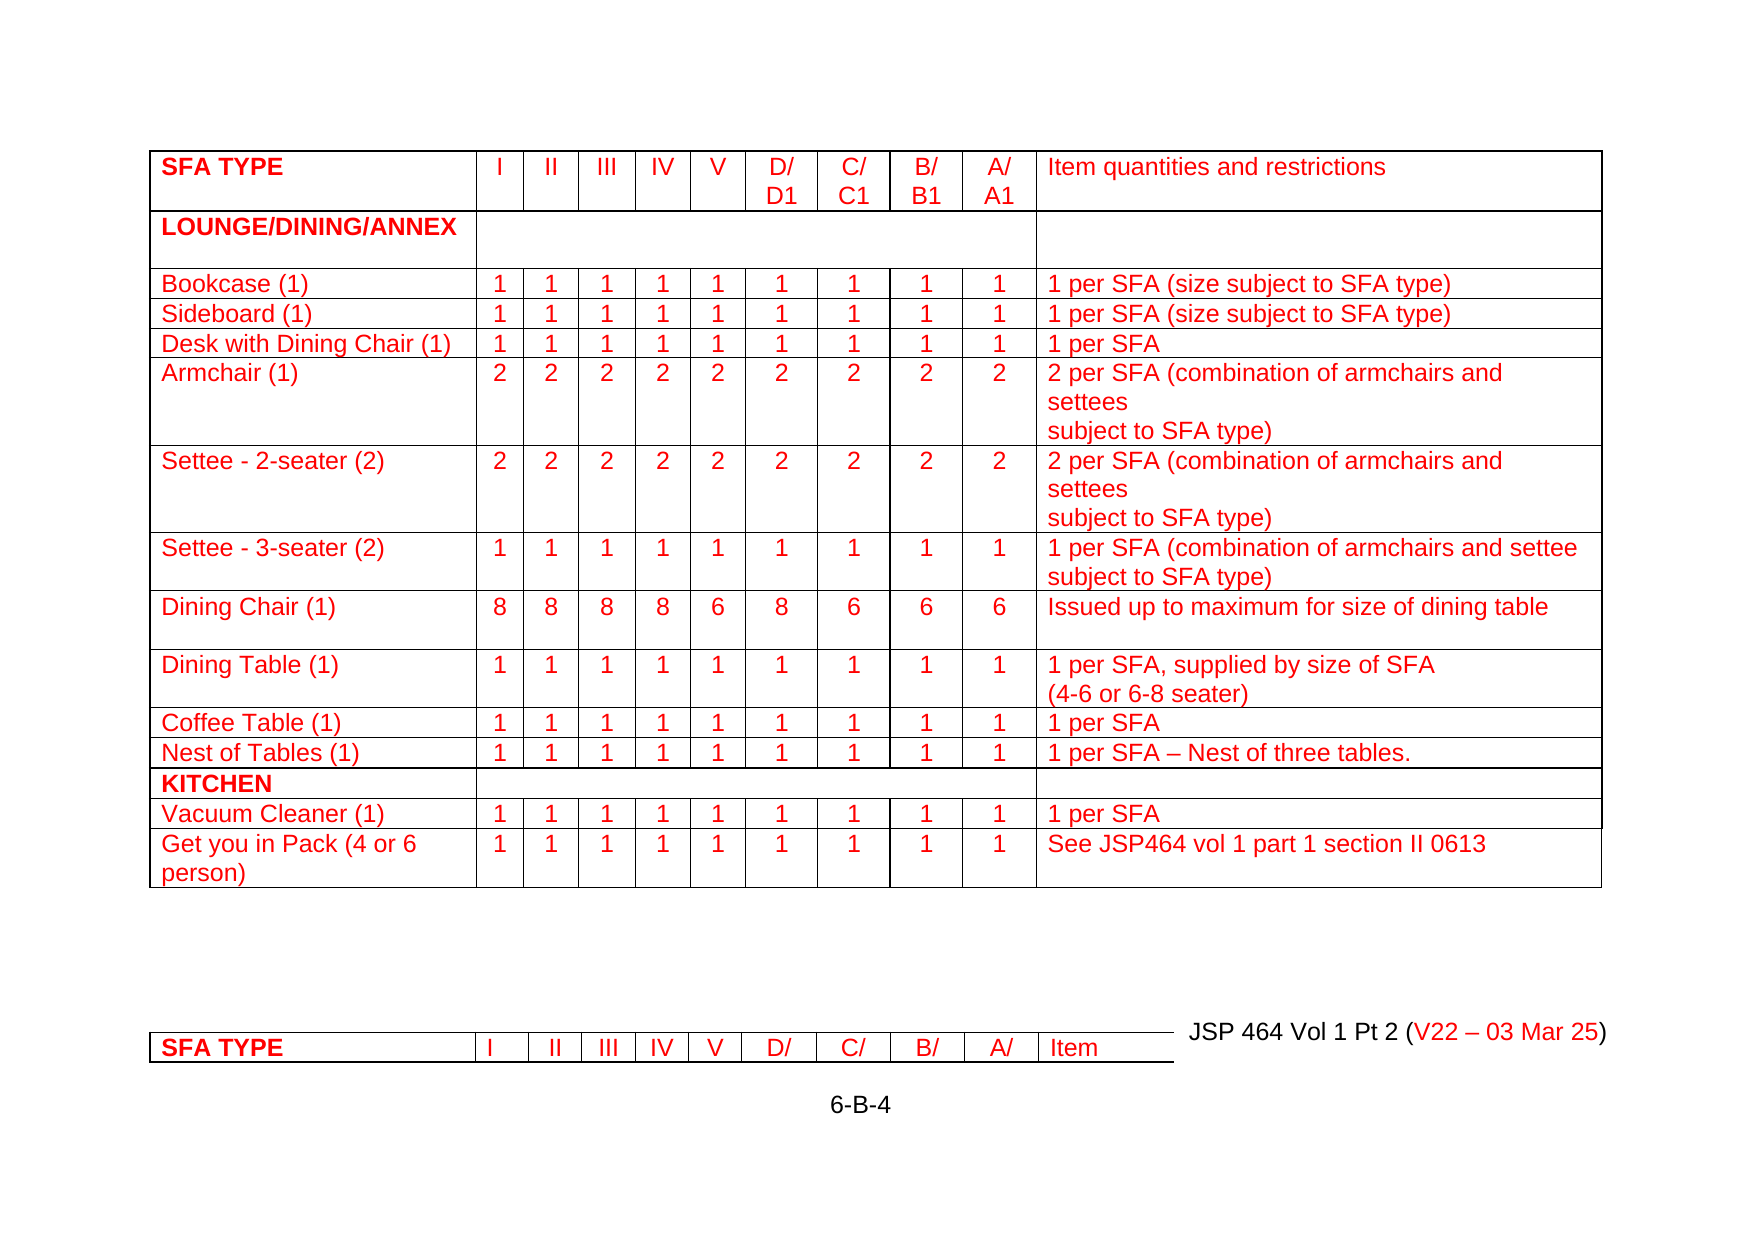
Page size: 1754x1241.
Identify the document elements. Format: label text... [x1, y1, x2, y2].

table_cell [963, 212, 1036, 268]
table_cell 1 [746, 329, 817, 357]
table_cell 1 [746, 299, 817, 327]
table_cell 1 [891, 650, 962, 707]
table_cell 8 [746, 591, 817, 649]
table_cell Coffee Table (1) [151, 708, 476, 737]
table_cell 1 per SFA (combination of armchairs and settee subject to SFA type) [1037, 533, 1601, 590]
table_cell Nest of Tables (1) [151, 738, 476, 767]
table_cell 1 per SFA (size subject to SFA type) [1037, 299, 1601, 327]
table_cell 2 [691, 446, 745, 532]
table_cell 1 [891, 329, 962, 357]
table_cell [477, 212, 523, 268]
table_header C/ [817, 1033, 890, 1061]
table_cell See JSP464 vol 1 part 1 section II 0613 [1037, 829, 1601, 887]
table_cell 1 [636, 650, 690, 707]
table_cell [818, 769, 890, 798]
table_cell [1037, 769, 1601, 798]
table_header V [689, 1033, 741, 1061]
table_cell 8 [524, 591, 578, 649]
table_cell 1 [746, 708, 817, 737]
table_cell 1 [636, 329, 690, 357]
table_cell 1 [691, 533, 745, 590]
table_cell 1 [818, 533, 889, 590]
table_cell 1 [746, 533, 817, 590]
table_header D/ D1 [746, 152, 817, 209]
table_cell 1 [579, 738, 635, 767]
table_cell [524, 212, 579, 268]
table_cell 2 [818, 358, 889, 444]
table_cell 1 per SFA [1037, 329, 1601, 357]
table_cell 1 [477, 738, 523, 767]
table_cell 1 per SFA [1037, 799, 1601, 828]
table_cell 2 [636, 446, 690, 532]
table_cell 1 [691, 708, 745, 737]
table_cell 2 per SFA (combination of armchairs and settees subject to SFA type) [1037, 446, 1601, 532]
table_cell 1 [524, 269, 578, 298]
table_cell 1 [691, 299, 745, 327]
table_cell [963, 769, 1036, 798]
table_cell 2 [818, 446, 889, 532]
table_cell 1 [636, 738, 690, 767]
table_header D/ [742, 1033, 816, 1061]
table_cell 1 [963, 799, 1036, 828]
table_cell 1 [524, 708, 578, 737]
table_cell 1 [524, 738, 578, 767]
table_cell 2 [691, 358, 745, 444]
table_cell 1 [579, 329, 635, 357]
table_cell 2 [636, 358, 690, 444]
table_cell 1 [579, 708, 635, 737]
table_cell 1 [477, 650, 523, 707]
table_cell 2 [477, 446, 523, 532]
table_cell [1037, 212, 1601, 268]
table_cell 2 [963, 358, 1036, 444]
table_cell 8 [636, 591, 690, 649]
table_cell 1 [477, 299, 523, 327]
table_cell 1 [691, 799, 745, 828]
table_cell 2 [963, 446, 1036, 532]
table_cell 1 [691, 738, 745, 767]
table_cell Dining Table (1) [151, 650, 476, 707]
table_cell 1 [818, 650, 889, 707]
table_cell Armchair (1) [151, 358, 476, 444]
table_cell 6 [891, 591, 962, 649]
table_cell 1 per SFA (size subject to SFA type) [1037, 269, 1601, 298]
table_cell Bookcase (1) [151, 269, 476, 298]
table_cell 1 [818, 799, 889, 828]
table_cell 1 [963, 829, 1036, 887]
table_cell 6 [818, 591, 889, 649]
table_header A/ A1 [963, 152, 1036, 209]
table_cell 1 [818, 269, 889, 298]
table_cell [635, 769, 690, 798]
table_header III [582, 1033, 635, 1061]
table_header IV [636, 152, 690, 209]
table_cell 1 [477, 329, 523, 357]
table_cell 1 [477, 533, 523, 590]
table_header III [579, 152, 635, 209]
table_cell 2 [746, 358, 817, 444]
table_cell 1 [477, 708, 523, 737]
table_cell [890, 769, 962, 798]
table_cell 8 [579, 591, 635, 649]
table_cell 2 [746, 446, 817, 532]
table_cell 1 [579, 299, 635, 327]
table_cell 1 [891, 829, 962, 887]
table_cell 1 [746, 269, 817, 298]
table_cell 1 [636, 799, 690, 828]
table_cell 1 [477, 829, 523, 887]
table_header IV [636, 1033, 688, 1061]
table_header SFA TYPE [151, 152, 476, 209]
table_cell 1 per SFA [1037, 708, 1601, 737]
table_cell 1 [579, 650, 635, 707]
table_cell 1 [891, 533, 962, 590]
table_cell 1 [891, 738, 962, 767]
table_cell Issued up to maximum for size of dining table [1037, 591, 1601, 649]
table_cell 1 [963, 329, 1036, 357]
table_cell [524, 769, 579, 798]
table_cell 2 [524, 358, 578, 444]
table_cell 1 [818, 738, 889, 767]
table_cell 1 [746, 829, 817, 887]
table_cell 1 [524, 533, 578, 590]
table_cell 1 [691, 269, 745, 298]
table_cell Settee - 3-seater (2) [151, 533, 476, 590]
table_cell 1 per SFA – Nest of three tables. [1037, 738, 1601, 767]
table_cell 1 [746, 738, 817, 767]
table_cell 1 per SFA, supplied by size of SFA (4-6 or 6-8 seater) [1037, 650, 1601, 707]
table_header Item quantities and restrictions [1037, 152, 1601, 209]
table_header SFA TYPE [151, 1033, 475, 1061]
table_cell 2 [477, 358, 523, 444]
table_cell 1 [891, 708, 962, 737]
table_cell [690, 212, 745, 268]
table_cell 1 [579, 799, 635, 828]
table_cell Desk with Dining Chair (1) [151, 329, 476, 357]
table_cell Settee - 2-seater (2) [151, 446, 476, 532]
table_cell 2 [891, 446, 962, 532]
table_cell KITCHEN [151, 769, 476, 798]
table_cell 1 [691, 829, 745, 887]
table_header C/ C1 [818, 152, 889, 209]
table_header B/ B1 [891, 152, 962, 209]
table_cell 1 [746, 650, 817, 707]
table_cell 1 [891, 299, 962, 327]
table_cell 1 [691, 650, 745, 707]
table_cell 2 per SFA (combination of armchairs and settees subject to SFA type) [1037, 358, 1601, 444]
table_header V [691, 152, 745, 209]
table_cell [579, 769, 635, 798]
table_cell [579, 212, 635, 268]
table_cell 6 [963, 591, 1036, 649]
table_cell 1 [636, 533, 690, 590]
table_cell 1 [746, 799, 817, 828]
table_cell 1 [963, 738, 1036, 767]
table_header Item [1039, 1033, 1174, 1061]
table_cell [477, 769, 523, 798]
table_cell [745, 212, 818, 268]
table_cell 1 [963, 708, 1036, 737]
table_header I [476, 1033, 528, 1061]
table_cell [690, 769, 745, 798]
table_cell 1 [579, 269, 635, 298]
table_cell 8 [477, 591, 523, 649]
table_cell 2 [579, 446, 635, 532]
table_cell 6 [691, 591, 745, 649]
table_cell 1 [818, 708, 889, 737]
table_cell 1 [963, 533, 1036, 590]
table_cell [635, 212, 690, 268]
table_cell 1 [579, 829, 635, 887]
table_cell 1 [818, 829, 889, 887]
table_cell 2 [524, 446, 578, 532]
table_cell [745, 769, 818, 798]
table_cell 1 [524, 799, 578, 828]
table_cell Vacuum Cleaner (1) [151, 799, 476, 828]
table_cell Dining Chair (1) [151, 591, 476, 649]
table_cell 2 [891, 358, 962, 444]
table_cell 1 [524, 299, 578, 327]
table_header II [529, 1033, 581, 1061]
table_cell 1 [691, 329, 745, 357]
table_cell 1 [636, 299, 690, 327]
table_cell Get you in Pack (4 or 6 person) [151, 829, 476, 887]
table_cell 1 [477, 799, 523, 828]
table_cell 1 [477, 269, 523, 298]
table_cell Sideboard (1) [151, 299, 476, 327]
table_cell 1 [579, 533, 635, 590]
table_header II [524, 152, 578, 209]
table_header A/ [965, 1033, 1038, 1061]
table_cell 1 [963, 650, 1036, 707]
table_cell 1 [963, 269, 1036, 298]
table_cell LOUNGE/DINING/ANNEX [151, 212, 476, 268]
table_cell 1 [891, 269, 962, 298]
table_cell 1 [636, 269, 690, 298]
table_cell 1 [524, 829, 578, 887]
table_cell 1 [963, 299, 1036, 327]
table_cell 1 [818, 329, 889, 357]
table_cell 2 [579, 358, 635, 444]
table_cell [890, 212, 962, 268]
table_cell 1 [524, 650, 578, 707]
table_cell 1 [891, 799, 962, 828]
table_cell 1 [818, 299, 889, 327]
table_header I [477, 152, 523, 209]
table_cell 1 [524, 329, 578, 357]
table_cell 1 [636, 708, 690, 737]
table_cell 1 [636, 829, 690, 887]
table_cell [818, 212, 890, 268]
table_header B/ [891, 1033, 964, 1061]
